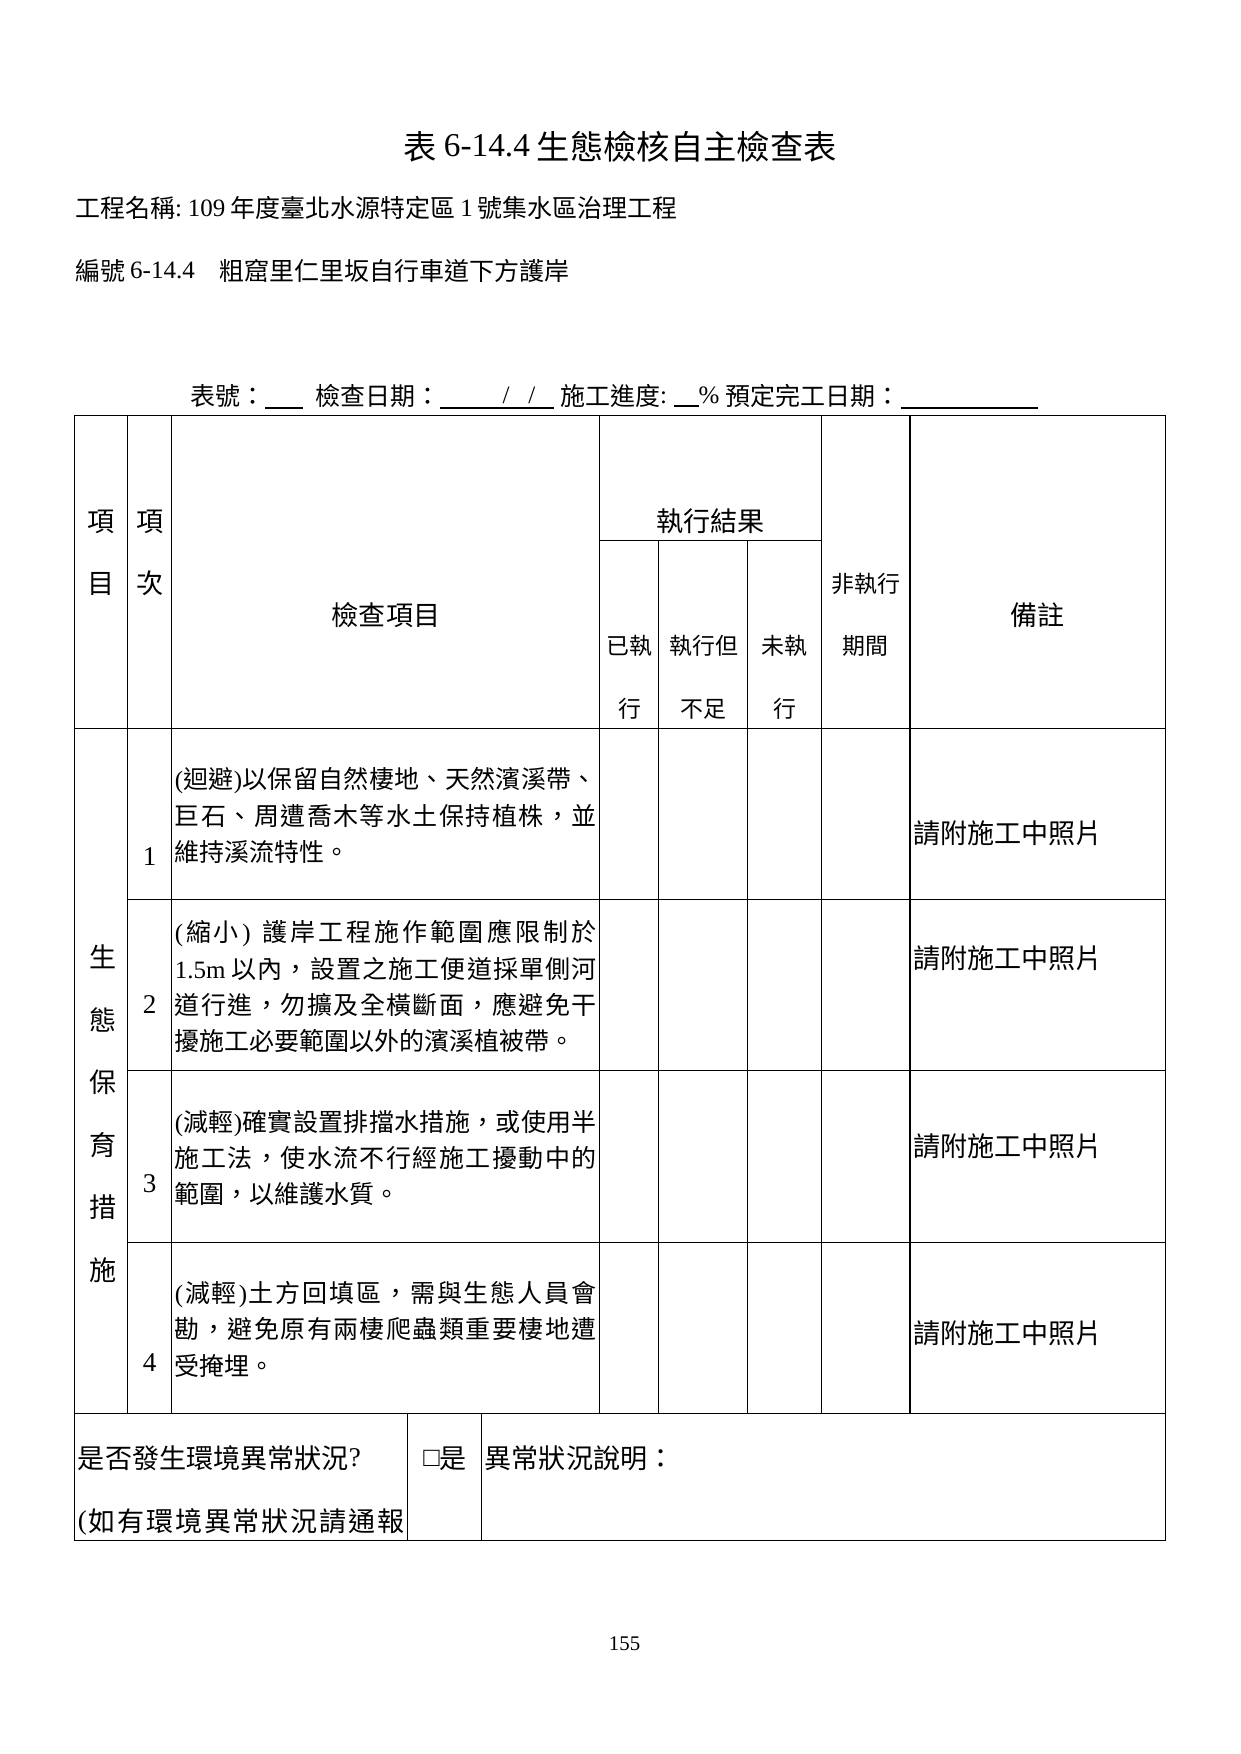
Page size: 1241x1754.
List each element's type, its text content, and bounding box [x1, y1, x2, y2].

table_cell 2 [128, 900, 171, 1070]
table_cell 4 [128, 1243, 171, 1413]
table_header 項 目 [75, 416, 127, 728]
table_cell [659, 1071, 747, 1242]
table_cell 3 [128, 1071, 171, 1242]
table_cell [600, 1071, 658, 1242]
table_cell (減輕)土方回填區，需與生態人員會勘，避免原有兩棲爬蟲類重要棲地遭受掩埋。 [172, 1243, 599, 1413]
table_cell [748, 900, 821, 1070]
table_header 執行結果 [600, 416, 821, 540]
table_cell 1 [128, 729, 171, 899]
text 編號6-14.4 粗窟里仁里坂自行車道下方護岸 [75, 228, 1165, 290]
table_cell 請附施工中照片 [911, 900, 1165, 1070]
text 表號： 檢查日期： / / 施工進度: % 預定完工日期： [75, 353, 1165, 415]
table_cell [659, 1243, 747, 1413]
table_cell 生態保育措施 [75, 729, 127, 1413]
table_header 非執行期間 [822, 416, 909, 728]
table_header 備註 [911, 416, 1165, 728]
table_cell 異常狀況說明： [482, 1414, 1165, 1540]
table_cell [822, 729, 909, 899]
table_cell (減輕)確實設置排擋水措施，或使用半施工法，使水流不行經施工擾動中的範圍，以維護水質。 [172, 1071, 599, 1242]
table_cell [822, 1243, 909, 1413]
table_header 項次 [128, 416, 171, 728]
text 工程名稱: 109年度臺北水源特定區1號集水區治理工程 [75, 165, 1165, 228]
table_cell (迴避)以保留自然棲地、天然濱溪帶、巨石、周遭喬木等水土保持植株，並維持溪流特性。 [172, 729, 599, 899]
table_cell [659, 729, 747, 899]
table_cell (縮小) 護岸工程施作範圍應限制於1.5m以內，設置之施工便道採單側河道行進，勿擴及全橫斷面，應避免干擾施工必要範圍以外的濱溪植被帶。 [172, 900, 599, 1070]
text 表6-14.4生態檢核自主檢查表 [75, 103, 1165, 165]
table_cell [748, 1071, 821, 1242]
table_cell [600, 1243, 658, 1413]
table_cell 請附施工中照片 [911, 1071, 1165, 1242]
table_cell 未執行 [748, 541, 821, 728]
table_cell [748, 729, 821, 899]
table_cell [600, 729, 658, 899]
table_cell □是 [408, 1414, 481, 1540]
table_cell 執行但不足 [659, 541, 747, 728]
table_cell [659, 900, 747, 1070]
table_cell [600, 900, 658, 1070]
table_cell 請附施工中照片 [911, 729, 1165, 899]
table_header 檢查項目 [172, 416, 599, 728]
table_cell [822, 900, 909, 1070]
table_cell 是否發生環境異常狀況? (如有環境異常狀況請通報 [75, 1414, 407, 1540]
table_cell 已執行 [600, 541, 658, 728]
table_cell [822, 1071, 909, 1242]
table_cell [748, 1243, 821, 1413]
table_cell 請附施工中照片 [911, 1243, 1165, 1413]
